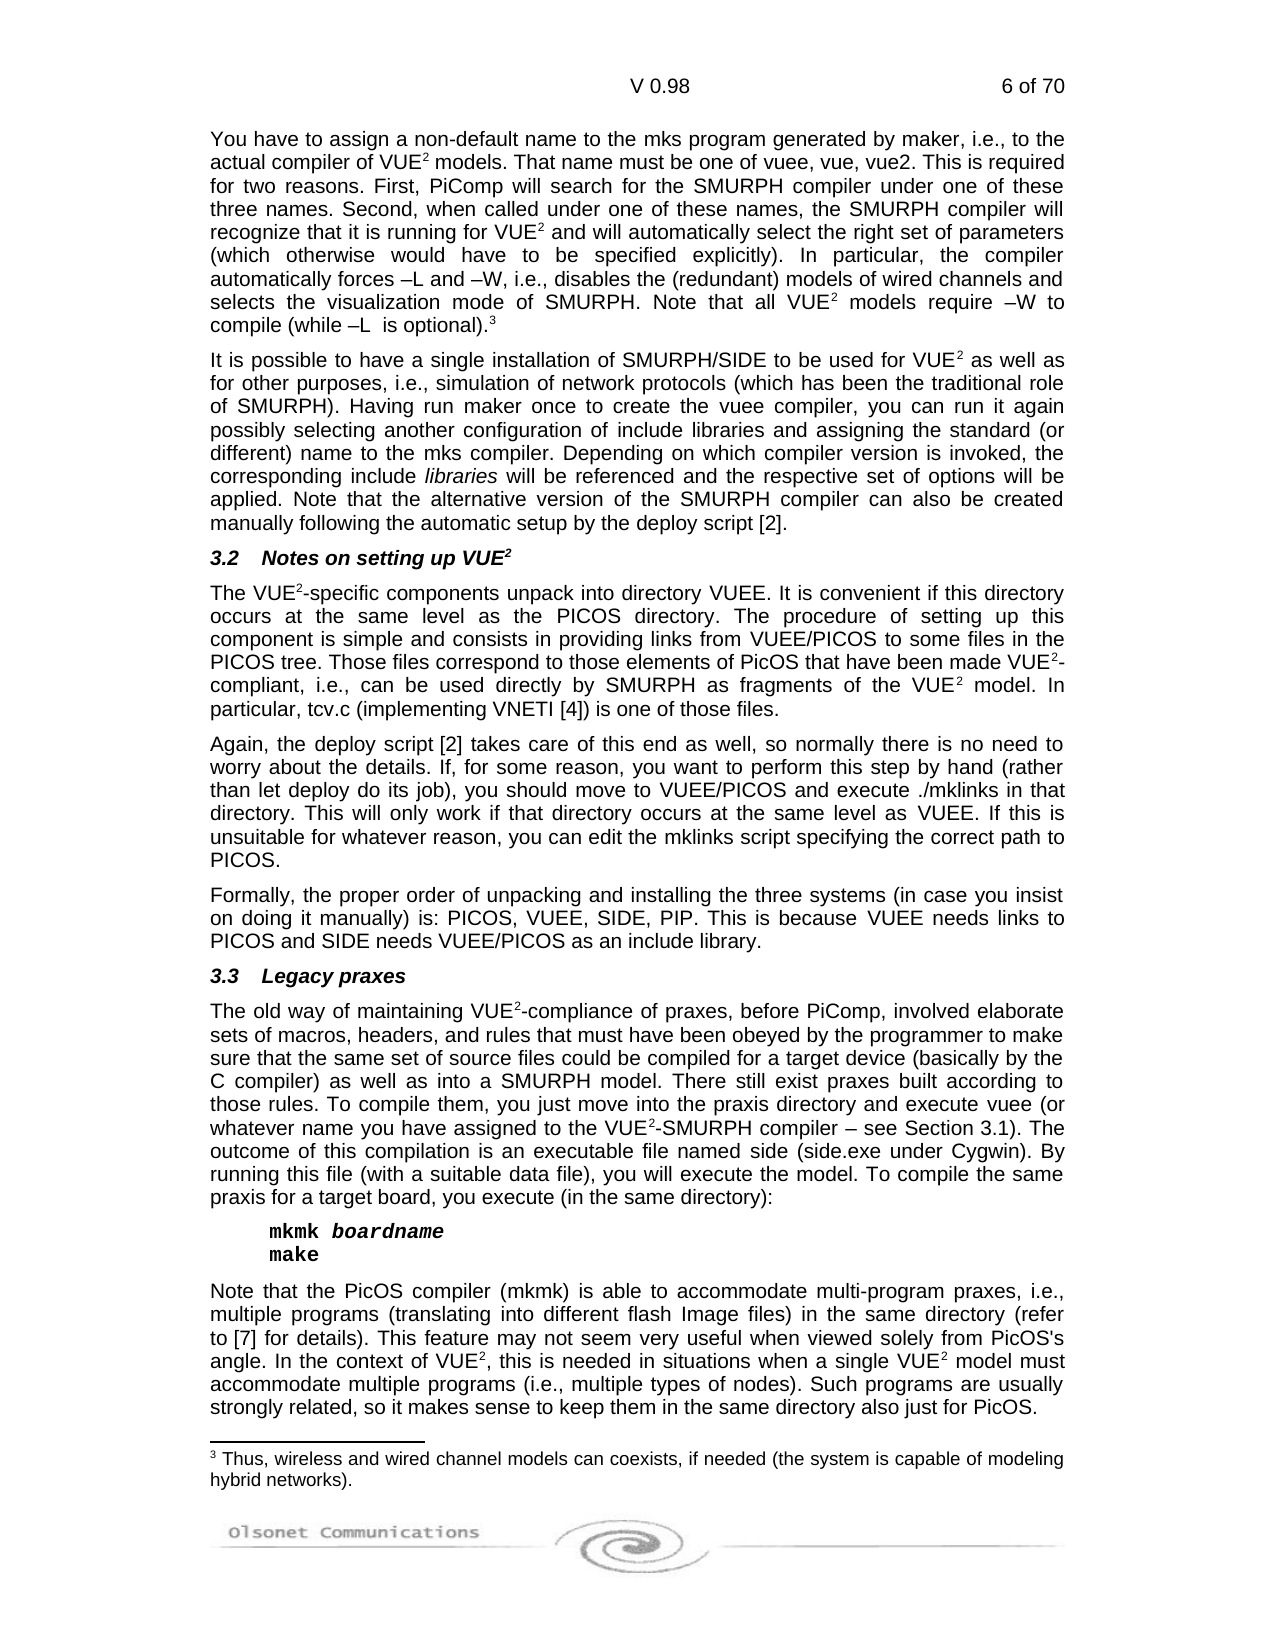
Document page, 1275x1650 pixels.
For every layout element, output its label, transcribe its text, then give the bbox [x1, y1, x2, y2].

picture [210, 1504, 1065, 1596]
text Again, the deploy script [2] takes care of this end as well, so normally there is no need to worry about the details. If, for some reason, you want to perform this step by hand (rather than let deploy do its job), you should move to VUEE/PICOS and execute ./mklinks in that directory. This will only work if that directory occurs at the same level as VUEE. If this is unsuitable for whatever reason, you can edit the mklinks script specifying the correct path to PICOS. [210, 732, 1065, 872]
text Note that the PicOS compiler (mkmk) is able to accommodate multi-program praxes, i.e., multiple programs (translating into different flash Image files) in the same directory (refer to [7] for details). This feature may not seem very useful when viewed solely from PicOS's angle. In the context of VUE2, this is needed in situations when a single VUE2 model must accommodate multiple programs (i.e., multiple types of nodes). Such programs are usually strongly related, so it makes sense to keep them in the same directory also just for PicOS. [210, 1280, 1065, 1419]
text You have to assign a non-default name to the mks program generated by maker, i.e., to the actual compiler of VUE2 models. That name must be one of vuee, vue, vue2. This is required for two reasons. First, PiComp will search for the SMURPH compiler under one of these three names. Second, when called under one of these names, the SMURPH compiler will recognize that it is running for VUE2 and will automatically select the right set of parameters (which otherwise would have to be specified explicitly). In particular, the compiler automatically forces –L and –W, i.e., disables the (redundant) models of wired channels and selects the visualization mode of SMURPH. Note that all VUE2 models require –W to compile (while –L is optional). [210, 128, 1065, 337]
text Thus, wireless and wired channel models can coexists, if needed (the system is capable of modeling hybrid networks). [210, 1448, 1065, 1490]
text mkmk boardname [269, 1221, 1065, 1244]
text It is possible to have a single installation of SMURPH/SIDE to be used for VUE2 as well as for other purposes, i.e., simulation of network protocols (which has been the traditional role of SMURPH). Having run maker once to create the vuee compiler, you can run it again possibly selecting another configuration of include libraries and assigning the standard (or different) name to the mks compiler. Depending on which compiler version is invoked, the corresponding include libraries will be referenced and the respective set of options will be applied. Note that the alternative version of the SMURPH compiler can also be created manually following the automatic setup by the deploy script [2]. [210, 348, 1065, 534]
text The old way of maintaining VUE2-compliance of praxes, before PiComp, involved elaborate sets of macros, headers, and rules that must have been obeyed by the programmer to make sure that the same set of source files could be compiled for a target device (basically by the C compiler) as well as into a SMURPH model. There still exist praxes built according to those rules. To compile them, you just move into the praxis directory and execute vuee (or whatever name you have assigned to the VUE2-SMURPH compiler – see Section 3.1). The outcome of this compilation is an executable file named side (side.exe under Cygwin). By running this file (with a suitable data file), you will execute the model. To compile the same praxis for a target board, you execute (in the same directory): [210, 1000, 1065, 1209]
subtitle Notes on setting up VUE2 [210, 546, 1065, 569]
text make [269, 1244, 1065, 1268]
subtitle Legacy praxes [210, 965, 1065, 988]
text The VUE2-specific components unpack into directory VUEE. It is convenient if this directory occurs at the same level as the PICOS directory. The procedure of setting up this component is simple and consists in providing links from VUEE/PICOS to some files in the PICOS tree. Those files correspond to those elements of PicOS that have been made VUE2-compliant, i.e., can be used directly by SMURPH as fragments of the VUE2 model. In particular, tcv.c (implementing VNETI [4]) is one of those files. [210, 581, 1065, 721]
text Formally, the proper order of unpacking and installing the three systems (in case you insist on doing it manually) is: PICOS, VUEE, SIDE, PIP. This is because VUEE needs links to PICOS and SIDE needs VUEE/PICOS as an include library. [210, 883, 1065, 953]
